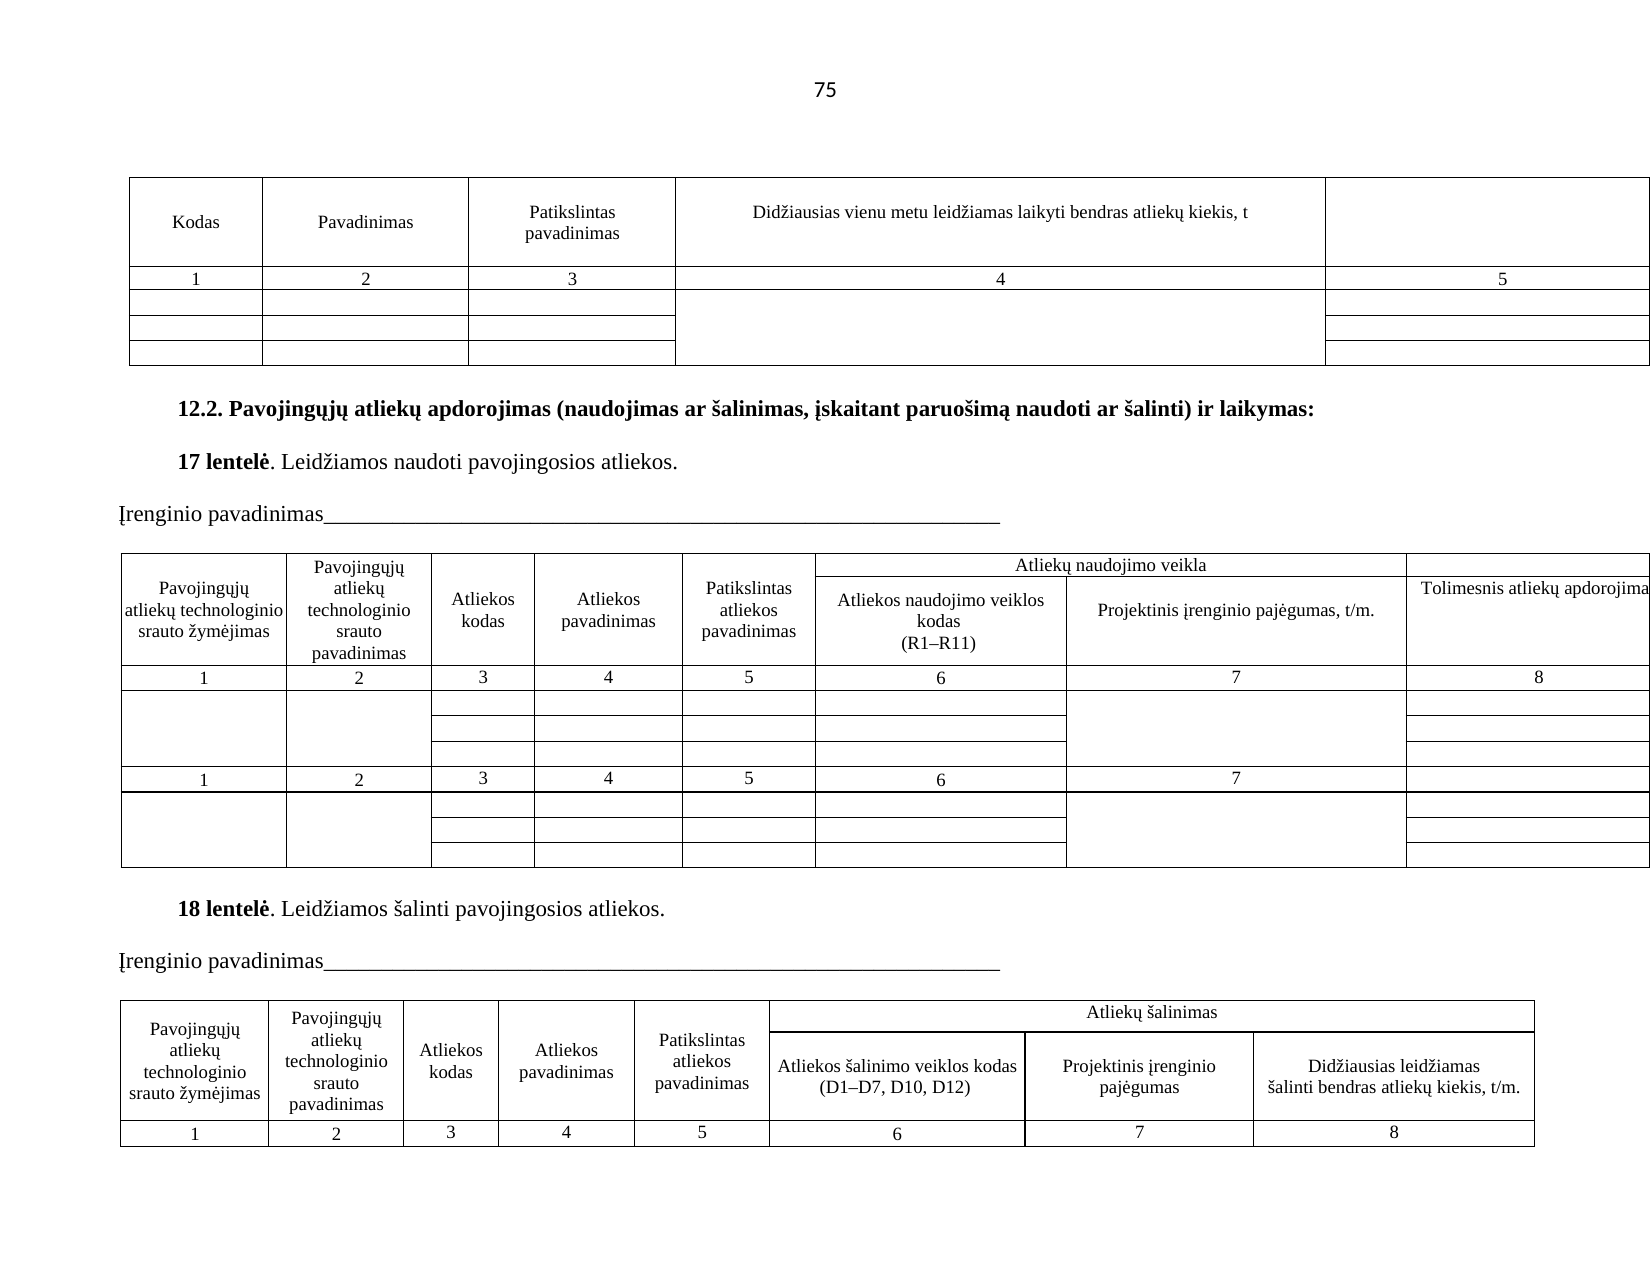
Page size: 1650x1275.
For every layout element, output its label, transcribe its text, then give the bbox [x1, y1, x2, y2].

table_header [1326, 178, 1649, 266]
table_cell [432, 843, 534, 867]
table_cell Atliekos naudojimo veiklos kodas (R1–R11) [816, 577, 1066, 665]
table_cell [469, 290, 675, 314]
table_cell [122, 691, 286, 766]
table_cell 2 [287, 767, 431, 791]
table_cell [130, 316, 262, 340]
table_cell [469, 316, 675, 340]
table_cell Projektinis įrenginio pajėgumas, t/m. [1067, 577, 1406, 665]
table_cell Projektinis įrenginio pajėgumas [1026, 1033, 1253, 1120]
table_cell [432, 818, 534, 842]
table_header Pavojingųjų atliekų technologinio srauto pavadinimas [287, 554, 431, 665]
table_cell [816, 691, 1066, 715]
table_cell Patikslintas pavadinimas [469, 178, 675, 266]
table_cell 6 [816, 767, 1066, 791]
table_cell 4 [535, 666, 682, 690]
table_cell [535, 793, 682, 817]
table_cell 1 [122, 666, 286, 690]
table_cell Tolimesnis atliekų apdorojimas [1407, 577, 1649, 665]
table_cell [469, 341, 675, 365]
table_cell [1407, 793, 1649, 817]
table_cell 1 [121, 1121, 268, 1146]
table_cell [683, 691, 815, 715]
table_cell [683, 716, 815, 741]
table_header Atliekų šalinimas [770, 1001, 1534, 1031]
table_cell 6 [770, 1121, 1024, 1146]
table_cell 5 [1326, 267, 1649, 289]
table_cell 5 [635, 1121, 769, 1146]
table_header Pavojingųjų atliekų technologinio srauto pavadinimas [269, 1001, 403, 1120]
table_header Atliekos kodas [432, 554, 534, 665]
table_cell 2 [269, 1121, 403, 1146]
table_cell [816, 818, 1066, 842]
table_cell Kodas [130, 178, 262, 266]
table_cell [816, 843, 1066, 867]
table_cell [683, 742, 815, 766]
table_cell 3 [432, 666, 534, 690]
table_cell 5 [683, 666, 815, 690]
text Įrenginio pavadinimas [118, 947, 1532, 974]
text Įrenginio pavadinimas [118, 500, 1532, 527]
table_header Atliekos kodas [404, 1001, 498, 1120]
table_cell [1326, 316, 1649, 340]
table_cell 7 [1026, 1121, 1253, 1146]
text 18 lentelė. Leidžiamos šalinti pavojingosios atliekos. [118, 895, 1532, 921]
table_cell [816, 716, 1066, 741]
table_header Pavojingųjų atliekų technologinio srauto žymėjimas [122, 554, 286, 665]
table_cell [1067, 793, 1406, 867]
table_cell [535, 843, 682, 867]
table_cell [683, 843, 815, 867]
table_cell Atliekos šalinimo veiklos kodas (D1–D7, D10, D12) [770, 1033, 1024, 1120]
table_cell [122, 793, 286, 867]
table_cell 3 [404, 1121, 498, 1146]
table_cell 2 [263, 267, 468, 289]
table_cell [816, 793, 1066, 817]
table_cell [263, 290, 468, 314]
text 12.2. Pavojingųjų atliekų apdorojimas (naudojimas ar šalinimas, įskaitant paruošimą naudoti ar šalinti) ir laikymas: [118, 395, 1532, 421]
table_cell 2 [287, 666, 431, 690]
table_cell [263, 341, 468, 365]
table_cell [1067, 691, 1406, 766]
table_cell [432, 742, 534, 766]
table_header Patikslintas atliekos pavadinimas [683, 554, 815, 665]
table_cell [432, 716, 534, 741]
table_cell [287, 691, 431, 766]
table_cell [130, 341, 262, 365]
table_cell 1 [122, 767, 286, 791]
table_cell [1407, 742, 1649, 766]
table_cell 3 [469, 267, 675, 289]
table_header Atliekos pavadinimas [535, 554, 682, 665]
table_header Patikslintas atliekos pavadinimas [635, 1001, 769, 1120]
table_cell 5 [683, 767, 815, 791]
table_cell 7 [1067, 767, 1406, 791]
table_cell Didžiausias vienu metu leidžiamas laikyti bendras atliekų kiekis, t [676, 178, 1325, 266]
text 17 lentelė. Leidžiamos naudoti pavojingosios atliekos. [118, 448, 1532, 474]
table_cell [683, 793, 815, 817]
table_cell 4 [535, 767, 682, 791]
table_cell 8 [1254, 1121, 1534, 1146]
table_cell [1407, 767, 1649, 791]
table_cell [535, 818, 682, 842]
table_header Atliekų naudojimo veikla [816, 554, 1406, 576]
table_cell 6 [816, 666, 1066, 690]
table_cell [676, 290, 1325, 365]
table_cell [535, 742, 682, 766]
table_cell Didžiausias leidžiamas šalinti bendras atliekų kiekis, t/m. [1254, 1033, 1534, 1120]
table_cell [1326, 290, 1649, 314]
table_cell [432, 691, 534, 715]
table_header [1407, 554, 1649, 576]
table_cell 4 [499, 1121, 634, 1146]
table_cell [1407, 716, 1649, 741]
table_cell 1 [130, 267, 262, 289]
table_cell [263, 316, 468, 340]
table_cell [1407, 691, 1649, 715]
table_cell 4 [676, 267, 1325, 289]
table_cell [130, 290, 262, 314]
table_cell [1407, 843, 1649, 867]
table_cell [816, 742, 1066, 766]
table_cell [287, 793, 431, 867]
table_cell [1407, 818, 1649, 842]
table_cell [1326, 341, 1649, 365]
table_cell [535, 691, 682, 715]
table_cell 3 [432, 767, 534, 791]
table_cell [432, 793, 534, 817]
table_cell 8 [1407, 666, 1649, 690]
table_cell [683, 818, 815, 842]
table_cell Pavadinimas [263, 178, 468, 266]
table_header Atliekos pavadinimas [499, 1001, 634, 1120]
table_header Pavojingųjų atliekų technologinio srauto žymėjimas [121, 1001, 268, 1120]
table_cell [535, 716, 682, 741]
table_cell 7 [1067, 666, 1406, 690]
